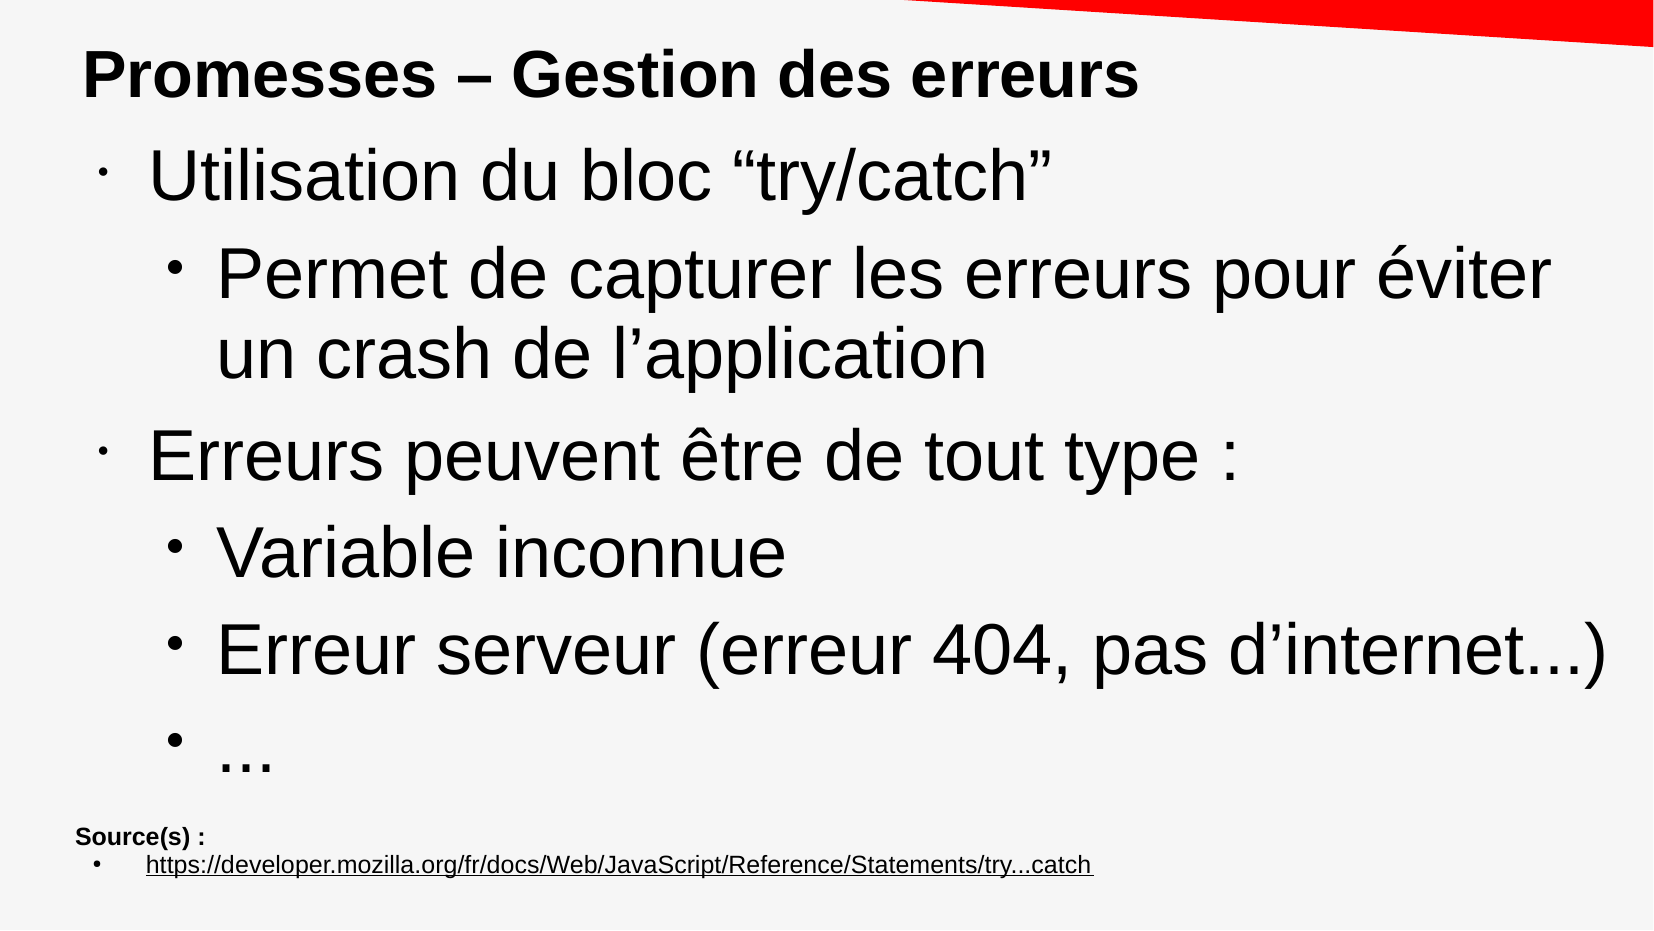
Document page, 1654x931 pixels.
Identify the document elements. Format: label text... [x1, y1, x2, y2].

list Utilisation du bloc “try/catch” Permet de capturer les erreurs pour éviter un crash de l’application Erreurs peuvent être de tout type : Variable inconnue Erreur serveur (erreur 404, pas d’internet...) ... [80, 135, 1620, 798]
title Promesses – Gestion des erreurs [82, 37, 1571, 114]
text_box [904, 0, 1654, 48]
text_box Source(s) : https://developer.mozilla.org/fr/docs/Web/JavaScript/Reference/Statements/try...catch [60, 815, 1546, 929]
